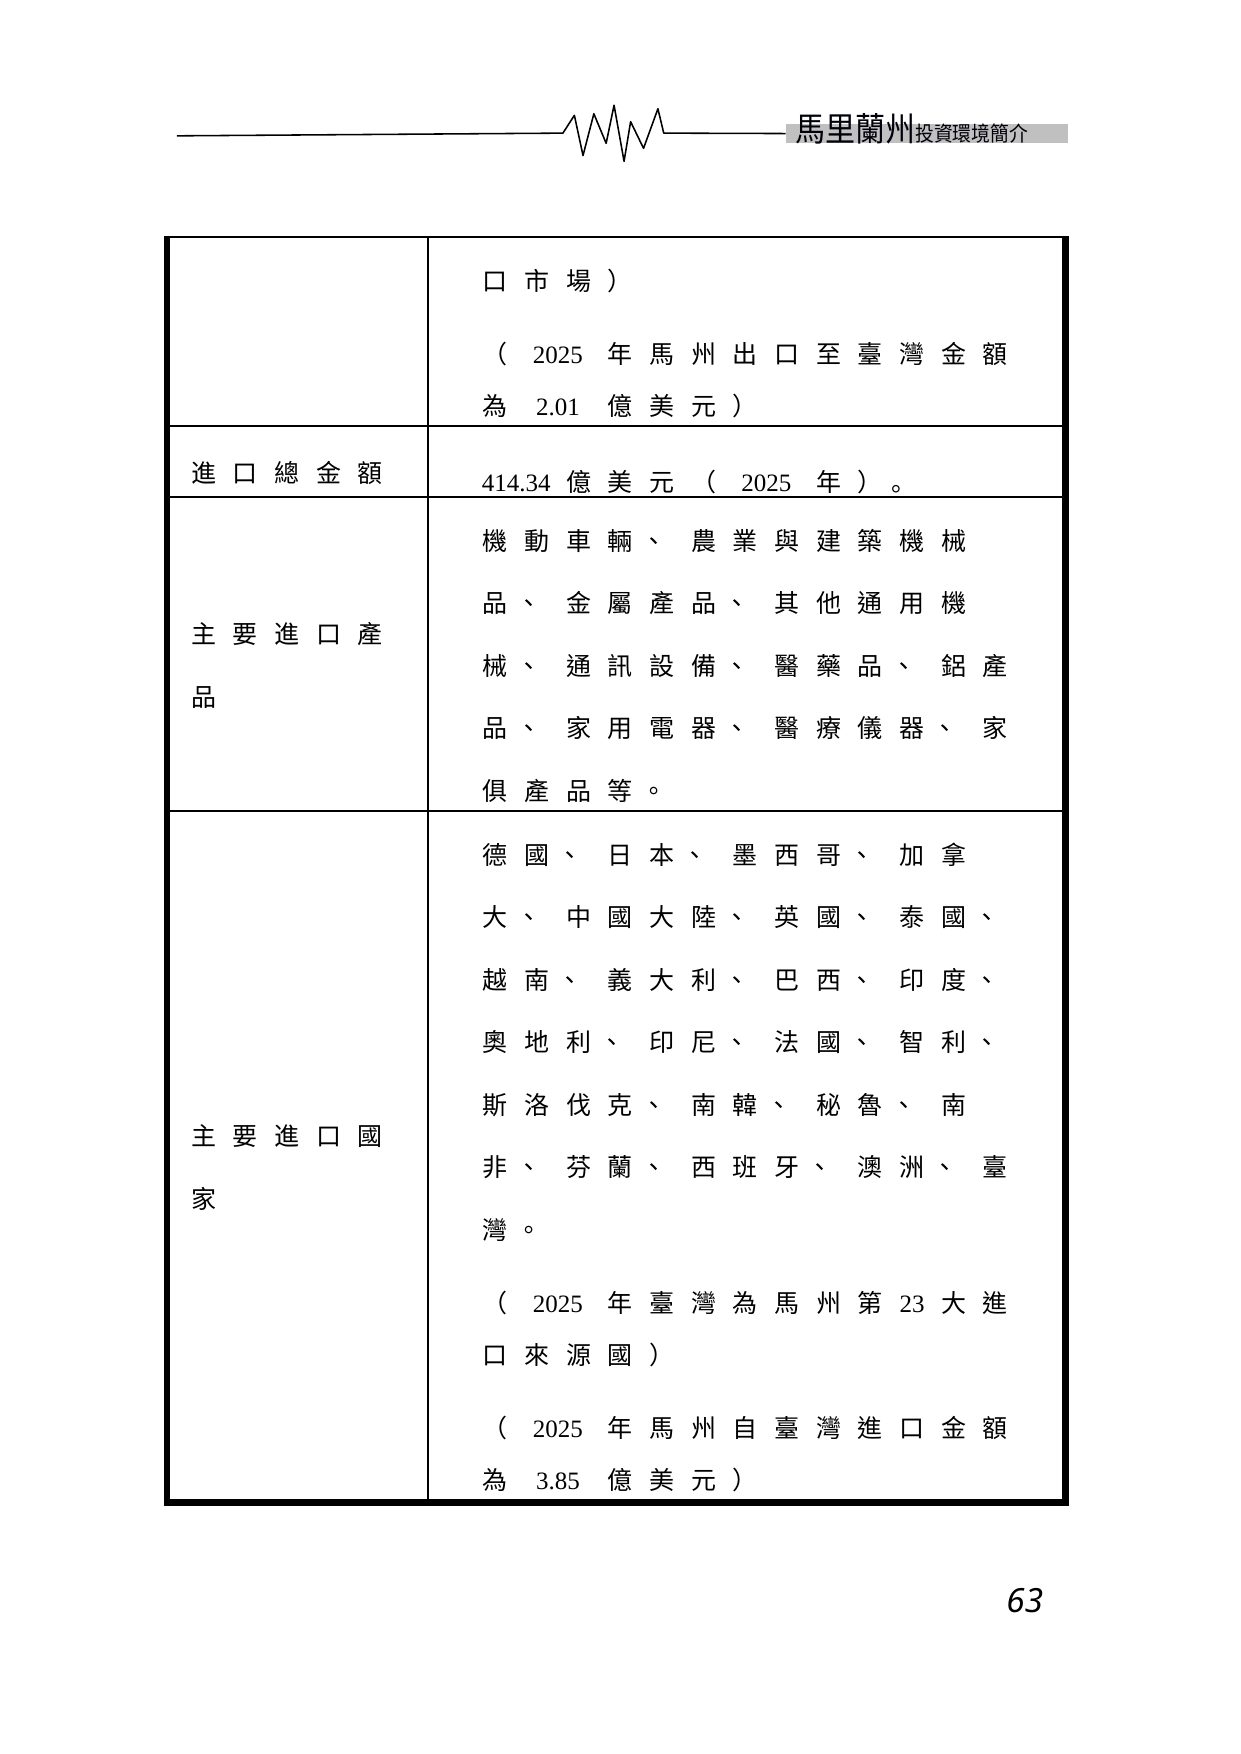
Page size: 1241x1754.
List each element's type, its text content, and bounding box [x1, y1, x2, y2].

table_cell [170, 238, 427, 425]
table_cell 414.34億美元（2025年）。 [429, 427, 1062, 496]
table_cell 進口總金額 [170, 427, 427, 496]
table_cell 口市場） （2025年馬州出口至臺灣金額為2.01億美元） [429, 238, 1062, 425]
table_cell 主要進口國家 [170, 812, 427, 1499]
table_cell 德國、日本、墨西哥、加拿大、中國大陸、英國、泰國、越南、義大利、巴西、印度、奧地利、印尼、法國、智利、斯洛伐克、南韓、秘魯、南非、芬蘭、西班牙、澳洲、臺灣。 （2025年臺灣為馬州第23大進口來源國） （2025年馬州自臺灣進口金額為3.85億美元） [429, 812, 1062, 1499]
table_cell 機動車輛、農業與建築機械品、金屬產品、其他通用機械、通訊設備、醫藥品、鋁產品、家用電器、醫療儀器、家俱產品等。 [429, 498, 1062, 810]
table_cell 主要進口產品 [170, 498, 427, 810]
